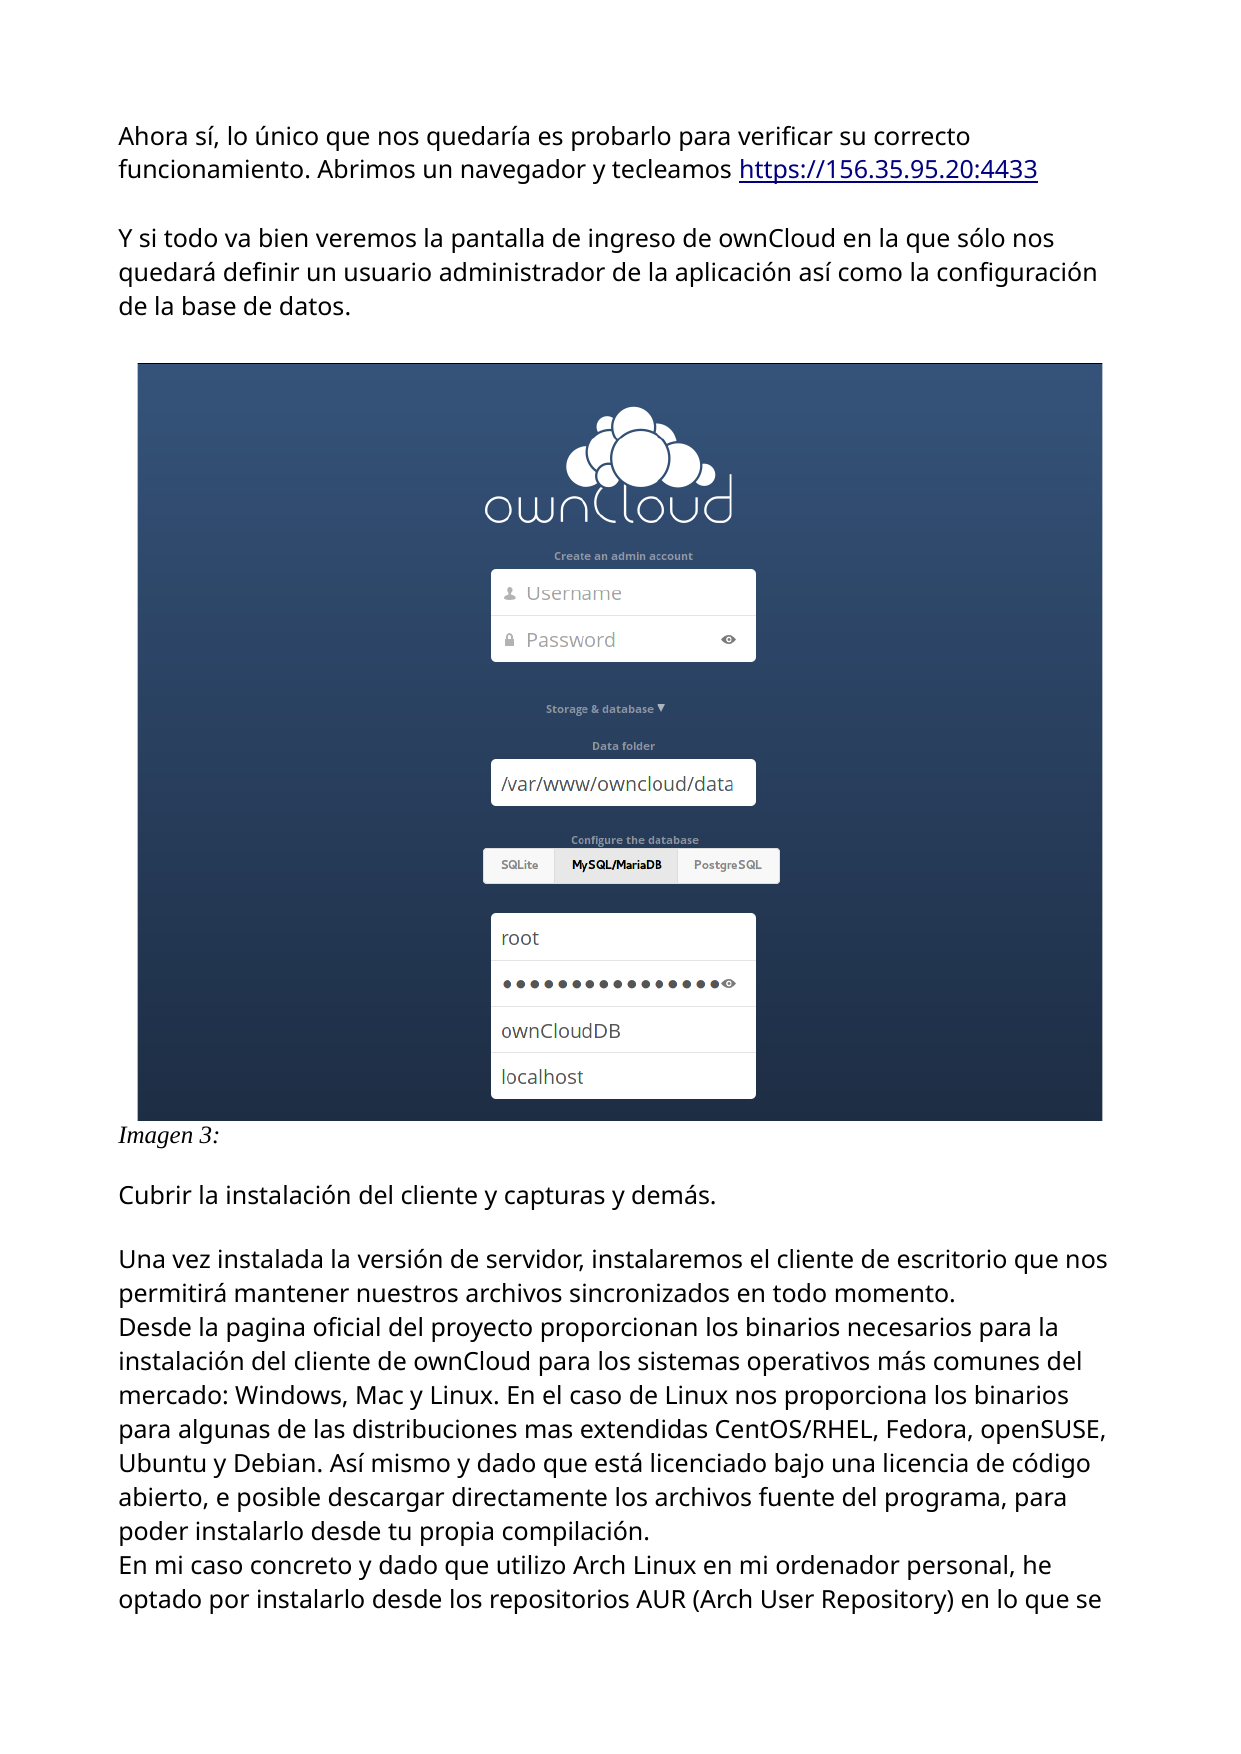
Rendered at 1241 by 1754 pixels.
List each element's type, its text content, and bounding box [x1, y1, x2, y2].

picture [137, 363, 1103, 1121]
text Una vez instalada la versión de servidor, instalaremos el cliente de escritorio que nos permitirá mantener nuestros archivos sincronizados en todo momento. [118, 1241, 1122, 1309]
text Desde la pagina oficial del proyecto proporcionan los binarios necesarios para la instalación del cliente de ownCloud para los sistemas operativos más comunes del mercado: Windows, Mac y Linux. En el caso de Linux nos proporciona los binarios para algunas de las distribuciones mas extendidas CentOS/RHEL, Fedora, openSUSE, Ubuntu y Debian. Así mismo y dado que está licenciado bajo una licencia de código abierto, e posible descargar directamente los archivos fuente del programa, para poder instalarlo desde tu propia compilación. [118, 1309, 1122, 1548]
text Cubrir la instalación del cliente y capturas y demás. [118, 1178, 1122, 1212]
text En mi caso concreto y dado que utilizo Arch Linux en mi ordenador personal, he optado por instalarlo desde los repositorios AUR (Arch User Repository) en lo que se [118, 1548, 1122, 1616]
text Imagen 3: [118, 1121, 1122, 1149]
text Ahora sí, lo único que nos quedaría es probarlo para verificar su correcto funcionamiento. Abrimos un navegador y tecleamos https://156.35.95.20:4433 [118, 118, 1122, 186]
text Y si todo va bien veremos la pantalla de ingreso de ownCloud en la que sólo nos quedará definir un usuario administrador de la aplicación así como la configuración de la base de datos. [118, 220, 1122, 322]
